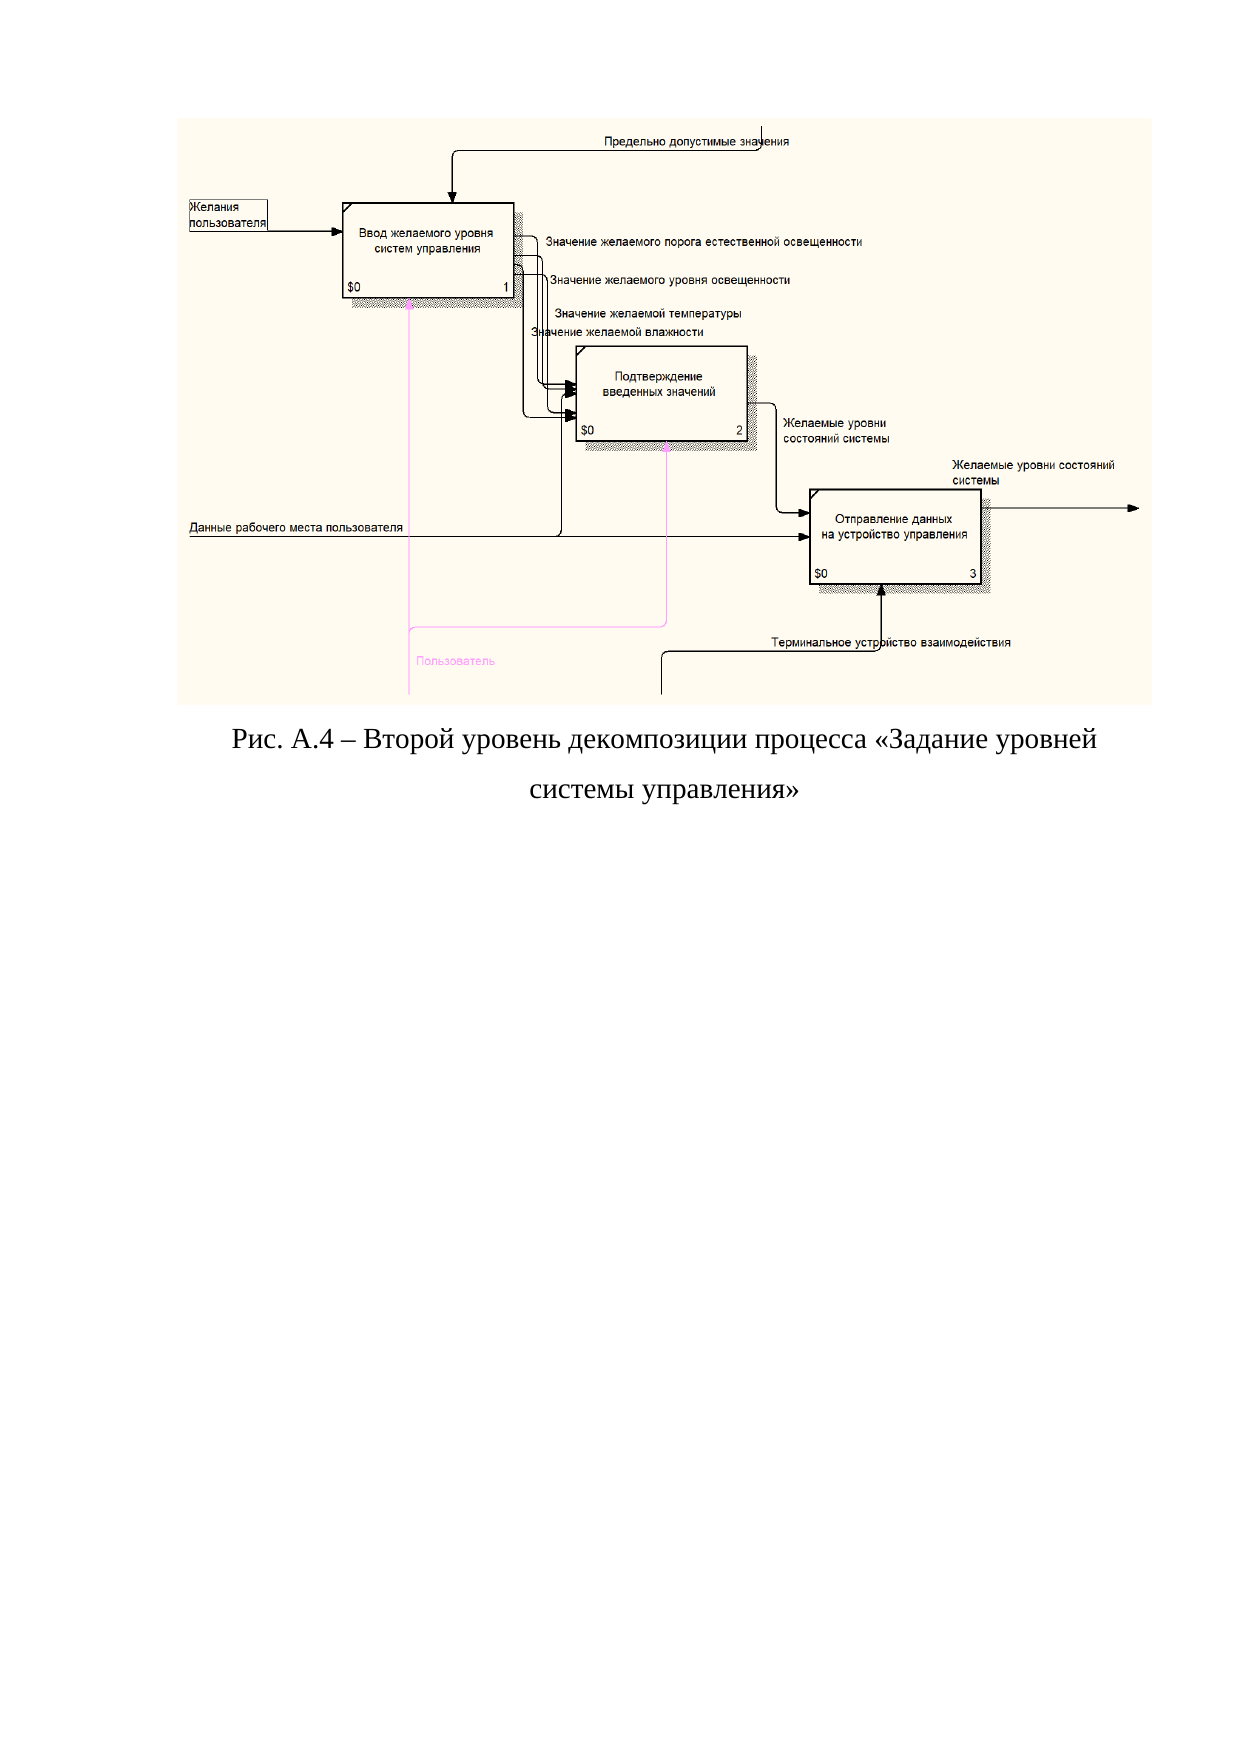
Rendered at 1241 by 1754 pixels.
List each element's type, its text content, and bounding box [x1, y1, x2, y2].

text Рис. А.4 – Второй уровень декомпозиции процесса «Задание уровней системы управления» [177, 705, 1152, 805]
picture [177, 118, 1152, 705]
